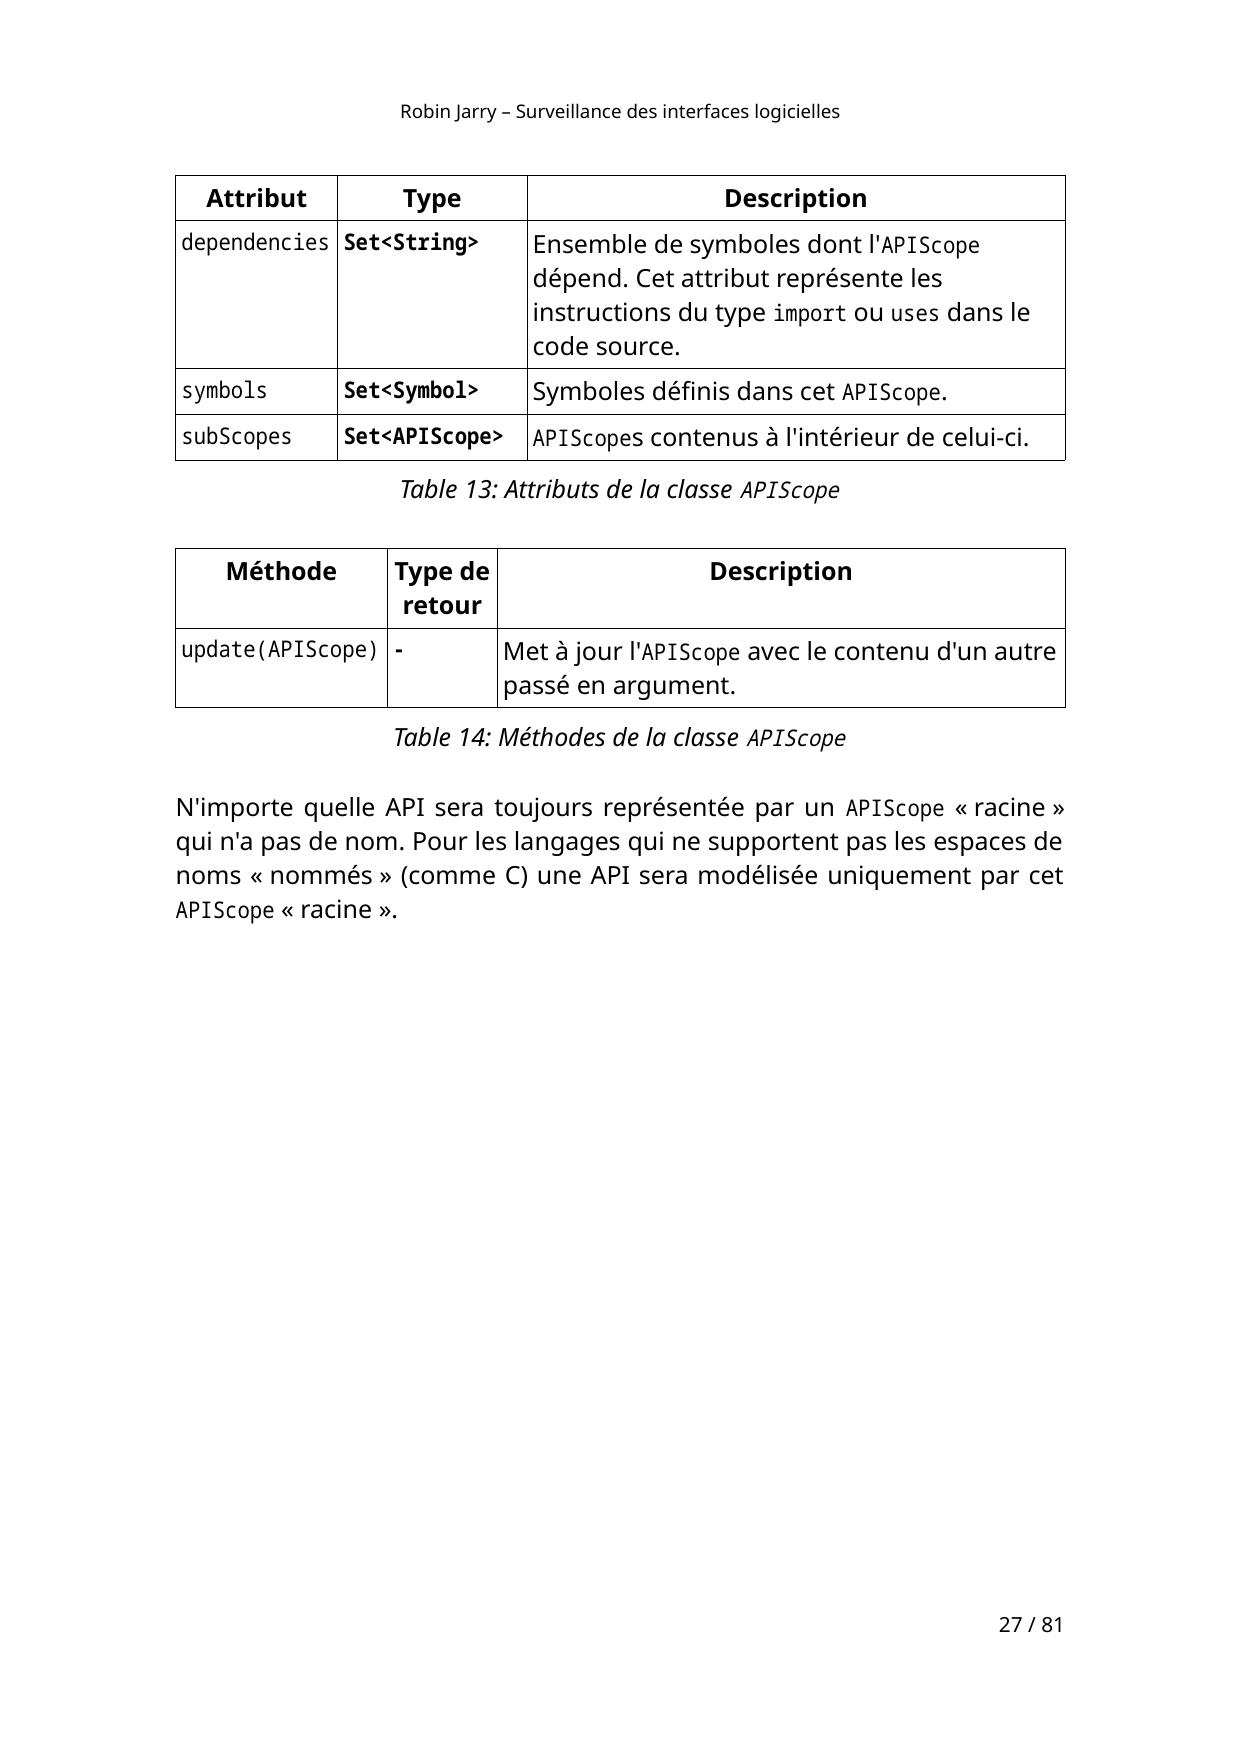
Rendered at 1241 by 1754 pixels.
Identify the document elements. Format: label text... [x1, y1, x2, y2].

table_header Attribut [176, 176, 337, 220]
table_cell update(APIScope) [176, 629, 387, 707]
table_header Description [498, 549, 1065, 628]
table_header Méthode [176, 549, 387, 628]
text Table 13: Attributs de la classe APIScope [175, 472, 1065, 506]
table_cell - [388, 629, 497, 707]
table_cell symbols [176, 369, 337, 414]
table_header Type [338, 176, 527, 220]
table_cell Symboles définis dans cet APIScope. [528, 369, 1065, 414]
table_cell Ensemble de symboles dont l'APIScope dépend. Cet attribut représente les instructions du type import ou uses dans le code source. [528, 221, 1065, 368]
table_cell Met à jour l'APIScope avec le contenu d'un autre passé en argument. [498, 629, 1065, 707]
table_header Description [528, 176, 1065, 220]
table_cell Set<APIScope> [338, 415, 527, 459]
table_cell subScopes [176, 415, 337, 459]
table_cell dependencies [176, 221, 337, 368]
text N'importe quelle API sera toujours représentée par un APIScope « racine » qui n'a pas de nom. Pour les langages qui ne supportent pas les espaces de noms « nommés » (comme C) une API sera modélisée uniquement par cet APIScope « racine ». [175, 790, 1065, 926]
table_cell APIScopes contenus à l'intérieur de celui-ci. [528, 415, 1065, 459]
text Table 14: Méthodes de la classe APIScope [175, 720, 1065, 754]
table_cell Set<Symbol> [338, 369, 527, 414]
table_cell Set<String> [338, 221, 527, 368]
table_header Type de retour [388, 549, 497, 628]
